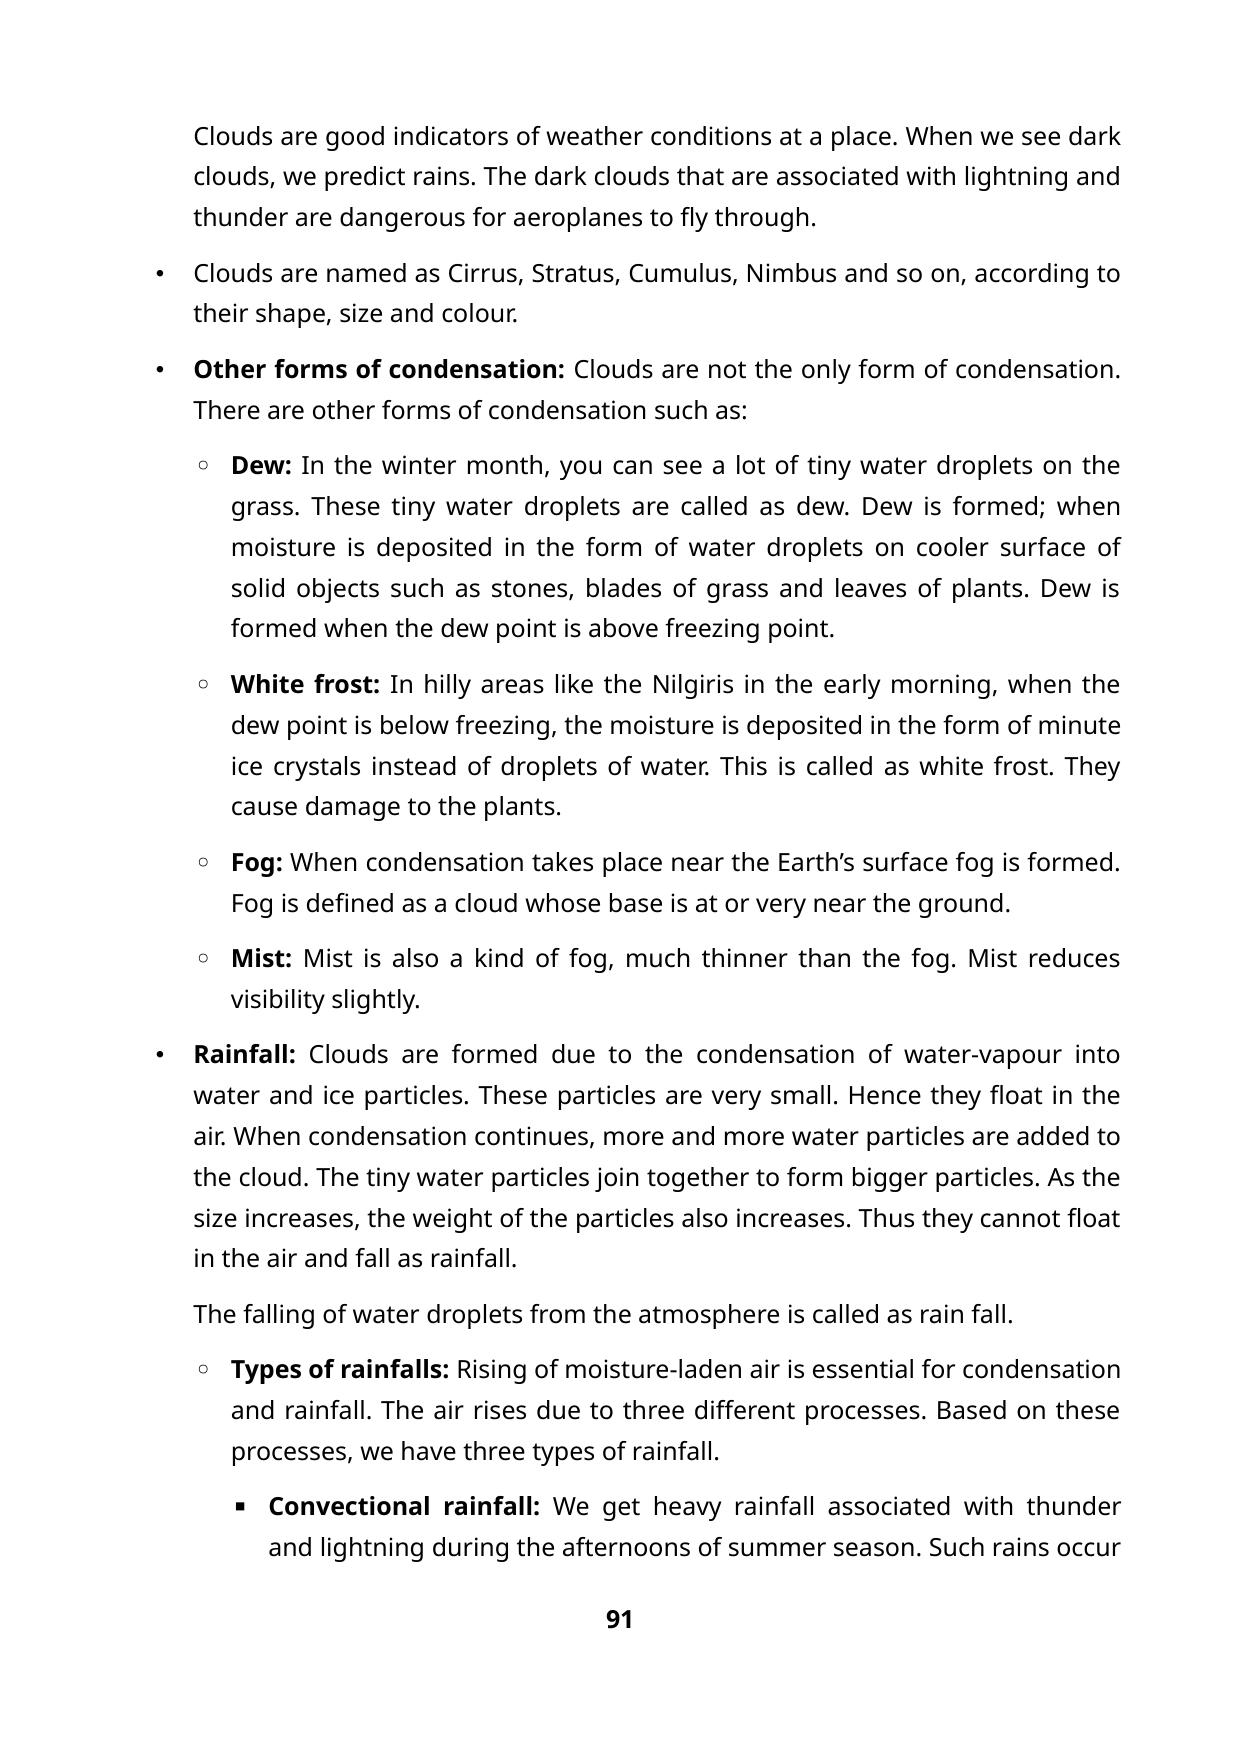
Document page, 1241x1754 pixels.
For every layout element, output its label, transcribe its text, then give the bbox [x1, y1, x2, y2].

list Clouds are good indicators of weather conditions at a place. When we see dark clouds, we predict rains. The dark clouds that are associated with lightning and thunder are dangerous for aeroplanes to fly through. [156, 118, 1122, 234]
list Mist: Mist is also a kind of fog, much thinner than the fog. Mist reduces visibility slightly. [193, 941, 1122, 1016]
list The falling of water droplets from the atmosphere is called as rain fall. [156, 1296, 1122, 1331]
list Types of rainfalls: Rising of moisture-laden air is essential for condensation and rainfall. The air rises due to three different processes. Based on these processes, we have three types of rainfall. [193, 1352, 1122, 1468]
list Clouds are named as Cirrus, Stratus, Cumulus, Nimbus and so on, according to their shape, size and colour. [156, 255, 1122, 330]
list Dew: In the winter month, you can see a lot of tiny water droplets on the grass. These tiny water droplets are called as dew. Dew is formed; when moisture is deposited in the form of water droplets on cooler surface of solid objects such as stones, blades of grass and leaves of plants. Dew is formed when the dew point is above freezing point. [193, 448, 1122, 645]
list White frost: In hilly areas like the Nilgiris in the early morning, when the dew point is below freezing, the moisture is deposited in the form of minute ice crystals instead of droplets of water. This is called as white frost. They cause damage to the plants. [193, 666, 1122, 823]
list Fog: When condensation takes place near the Earth’s surface fog is formed. Fog is defined as a cloud whose base is at or very near the ground. [193, 844, 1122, 919]
list Other forms of condensation: Clouds are not the only form of condensation. There are other forms of condensation such as: [156, 351, 1122, 426]
list Rainfall: Clouds are formed due to the condensation of water-vapour into water and ice particles. These particles are very small. Hence they float in the air. When condensation continues, more and more water particles are added to the cloud. The tiny water particles join together to form bigger particles. As the size increases, the weight of the particles also increases. Thus they cannot float in the air and fall as rainfall. [156, 1037, 1122, 1275]
list Convectional rainfall: We get heavy rainfall associated with thunder and lightning during the afternoons of summer season. Such rains occur [231, 1489, 1122, 1564]
